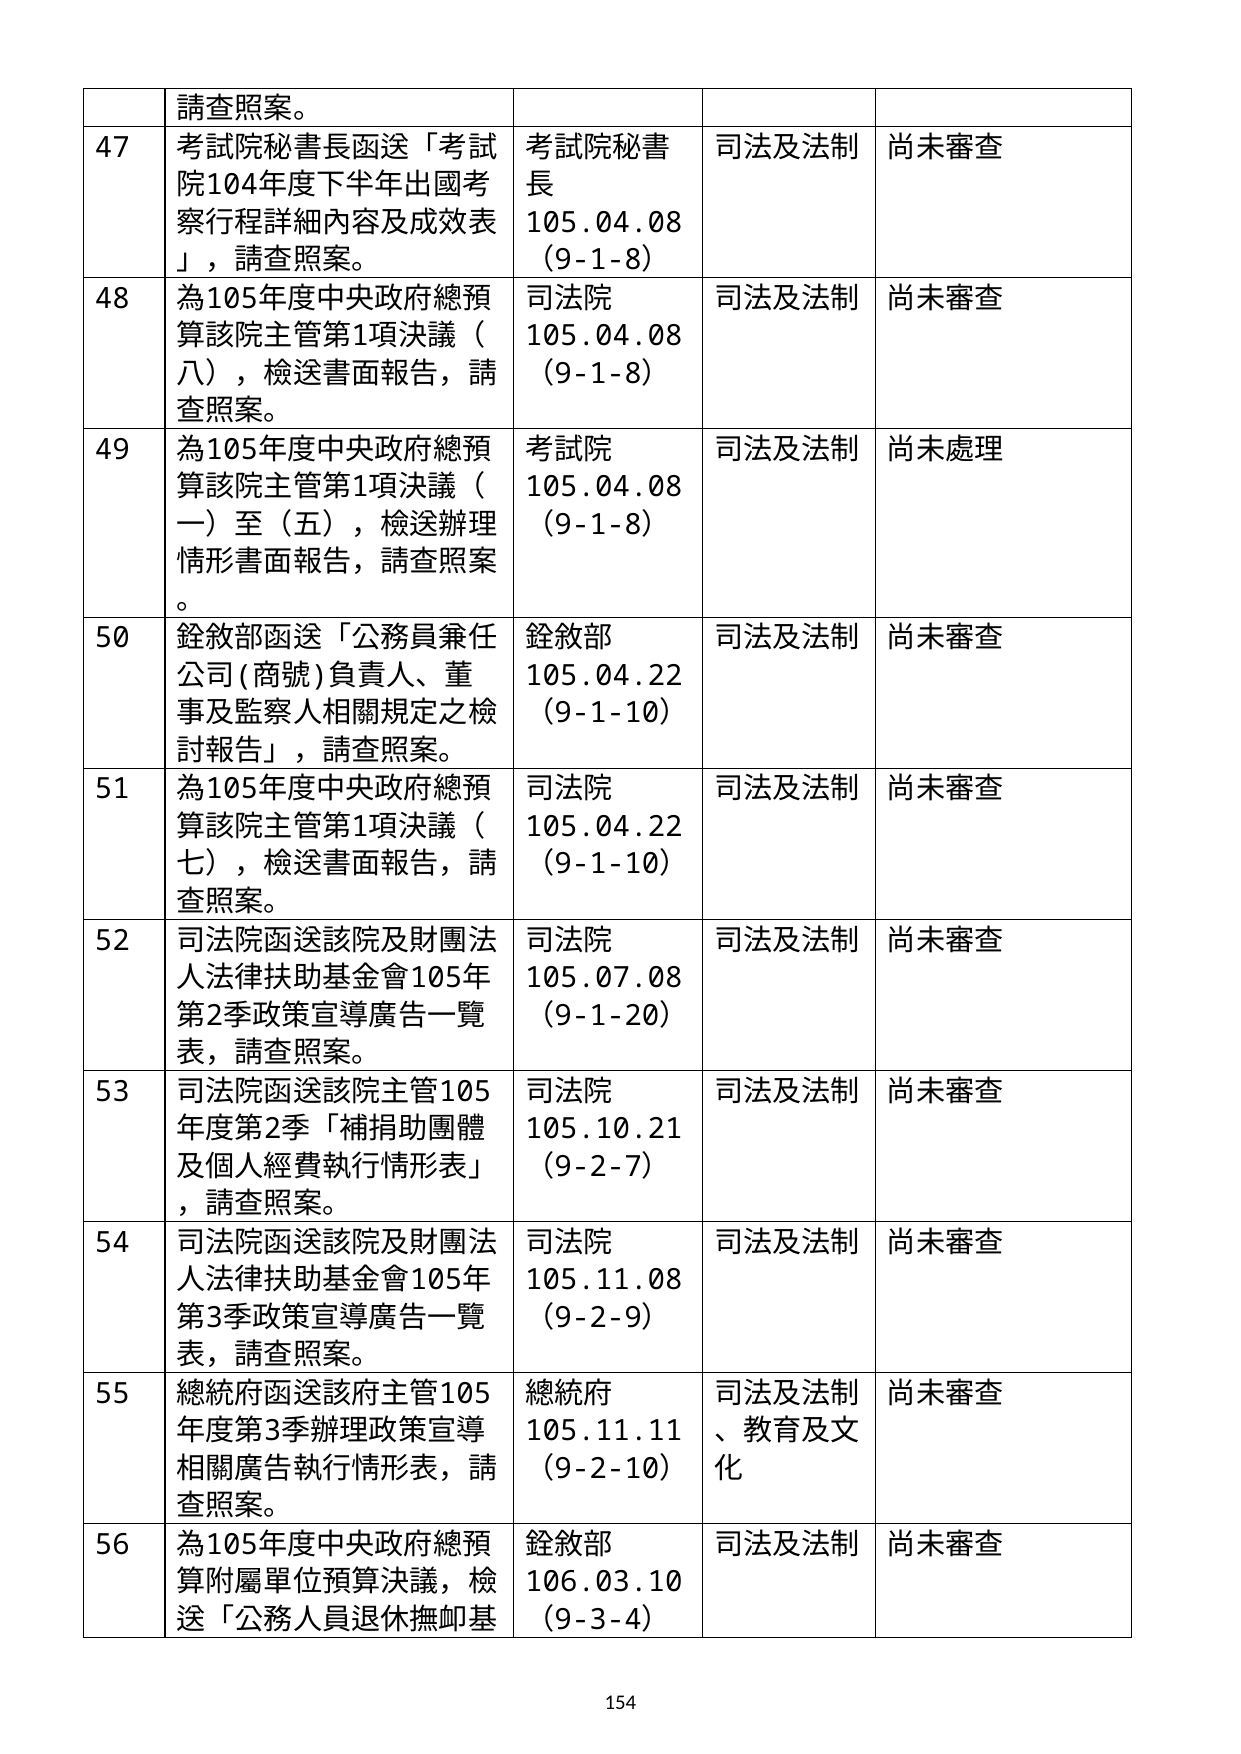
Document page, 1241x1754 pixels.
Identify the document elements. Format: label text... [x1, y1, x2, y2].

table_cell 50 [84, 618, 164, 768]
table_cell 司法院 105.07.08 （9-1-20） [514, 920, 702, 1070]
table_cell 考試院秘書長 105.04.08 （9-1-8） [514, 127, 702, 277]
table_cell 尚未審查 [876, 1373, 1131, 1523]
table_cell 司法院函送該院及財團法人法律扶助基金會105年第2季政策宣導廣告一覽表，請查照案。 [166, 920, 513, 1070]
table_cell 司法院函送該院主管105年度第2季「補捐助團體及個人經費執行情形表」，請查照案。 [166, 1071, 513, 1221]
table_cell 司法院 105.11.08 （9-2-9） [514, 1222, 702, 1372]
table_cell 52 [84, 920, 164, 1070]
table_cell [876, 89, 1131, 126]
table_cell 司法及法制 [703, 618, 875, 768]
table_cell 尚未審查 [876, 618, 1131, 768]
table_cell 司法院 105.04.08 （9-1-8） [514, 278, 702, 428]
table_cell 尚未審查 [876, 1524, 1131, 1637]
table_cell 55 [84, 1373, 164, 1523]
table_cell 為105年度中央政府總預算附屬單位預算決議，檢送「公務人員退休撫卹基 [166, 1524, 513, 1637]
table_cell 請查照案。 [166, 89, 513, 126]
table_cell 54 [84, 1222, 164, 1372]
table_cell 司法院 105.04.22 （9-1-10） [514, 769, 702, 919]
table_cell 考試院 105.04.08 （9-1-8） [514, 429, 702, 617]
table_cell 司法院 105.10.21 （9-2-7） [514, 1071, 702, 1221]
table_cell 53 [84, 1071, 164, 1221]
table_cell 司法及法制 [703, 920, 875, 1070]
table_cell 司法及法制 [703, 429, 875, 617]
table_cell [514, 89, 702, 126]
table_cell 銓敘部 105.04.22 （9-1-10） [514, 618, 702, 768]
table_cell 56 [84, 1524, 164, 1637]
table_cell 司法及法制 [703, 1524, 875, 1637]
table_cell 司法及法制、教育及文化 [703, 1373, 875, 1523]
table_cell 尚未處理 [876, 429, 1131, 617]
table_cell 總統府函送該府主管105年度第3季辦理政策宣導相關廣告執行情形表，請查照案。 [166, 1373, 513, 1523]
table_cell 為105年度中央政府總預算該院主管第1項決議（七），檢送書面報告，請查照案。 [166, 769, 513, 919]
table_cell 考試院秘書長函送「考試院104年度下半年出國考察行程詳細內容及成效表」，請查照案。 [166, 127, 513, 277]
table_cell 司法及法制 [703, 278, 875, 428]
table_cell 尚未審查 [876, 278, 1131, 428]
table_cell 司法及法制 [703, 127, 875, 277]
table_cell 尚未審查 [876, 920, 1131, 1070]
table_cell 尚未審查 [876, 769, 1131, 919]
table_cell 49 [84, 429, 164, 617]
table_cell [703, 89, 875, 126]
table_cell 47 [84, 127, 164, 277]
table_cell 司法及法制 [703, 1071, 875, 1221]
table_cell 尚未審查 [876, 1222, 1131, 1372]
table_cell 司法及法制 [703, 1222, 875, 1372]
table_cell 銓敘部 106.03.10 （9-3-4） [514, 1524, 702, 1637]
table_cell 司法及法制 [703, 769, 875, 919]
table_cell 為105年度中央政府總預算該院主管第1項決議（一）至（五），檢送辦理情形書面報告，請查照案。 [166, 429, 513, 617]
table_cell 司法院函送該院及財團法人法律扶助基金會105年第3季政策宣導廣告一覽表，請查照案。 [166, 1222, 513, 1372]
table_cell 48 [84, 278, 164, 428]
table_cell [84, 89, 164, 126]
table_cell 為105年度中央政府總預算該院主管第1項決議（八），檢送書面報告，請查照案。 [166, 278, 513, 428]
table_cell 尚未審查 [876, 127, 1131, 277]
table_cell 銓敘部函送「公務員兼任公司(商號)負責人、董事及監察人相關規定之檢討報告」，請查照案。 [166, 618, 513, 768]
table_cell 總統府 105.11.11 （9-2-10） [514, 1373, 702, 1523]
table_cell 尚未審查 [876, 1071, 1131, 1221]
table_cell 51 [84, 769, 164, 919]
